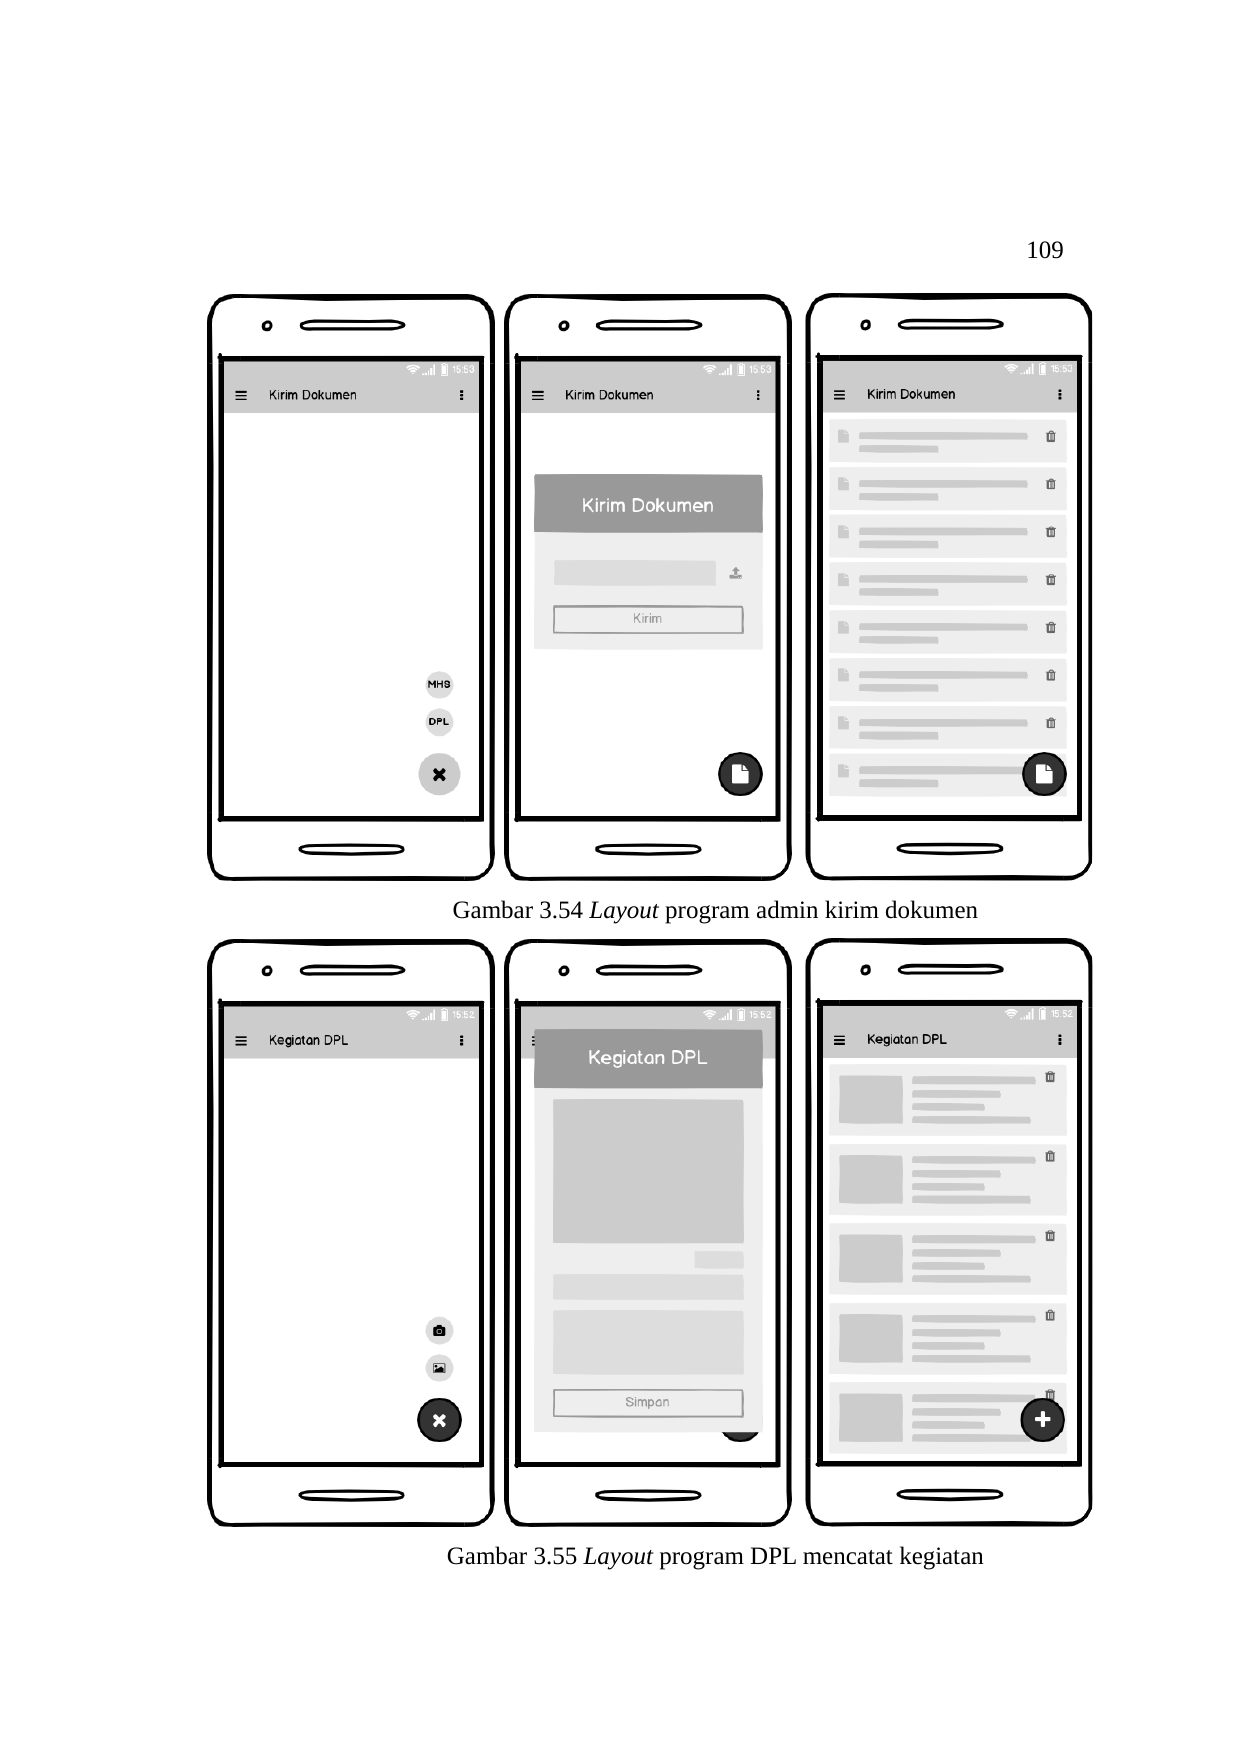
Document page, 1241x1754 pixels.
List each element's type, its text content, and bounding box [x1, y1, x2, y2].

picture [206, 938, 1093, 1527]
text Gambar 3.54 Layout program admin kirim dokumen [367, 881, 1063, 924]
text Gambar 3.55 Layout program DPL mencatat kegiatan [367, 1527, 1063, 1569]
picture [206, 293, 1093, 881]
